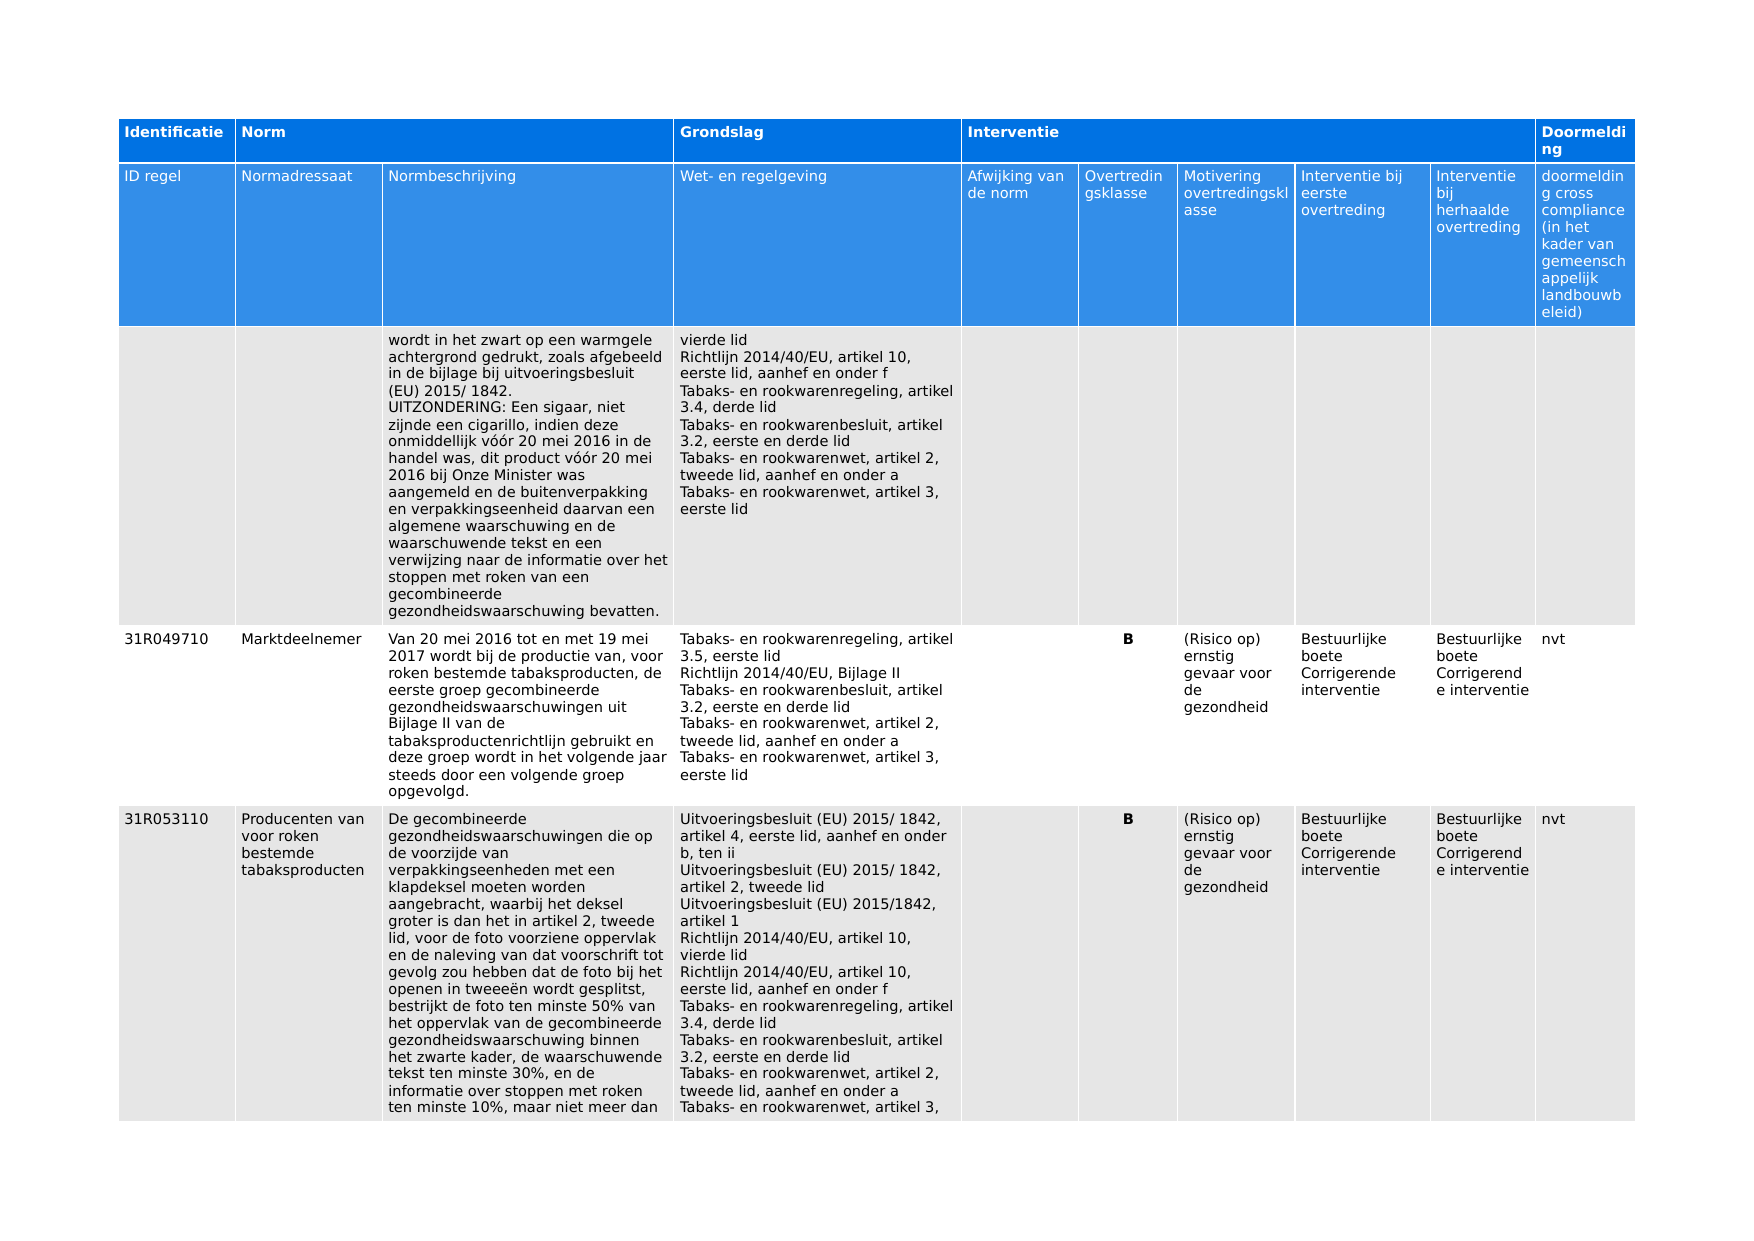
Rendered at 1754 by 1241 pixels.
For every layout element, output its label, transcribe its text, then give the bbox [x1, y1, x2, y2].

table_cell Interventie bij herhaalde overtreding [1431, 164, 1535, 326]
table_cell Producenten van voor roken bestemde tabaksproducten [236, 806, 382, 1121]
table_cell B [1079, 806, 1177, 1121]
table_cell Bestuurlijke boete Corrigerende interventie [1296, 626, 1430, 805]
table_cell Bestuurlijke boete Corrigerende interventie [1431, 806, 1535, 1121]
table_header Doormelding [1536, 119, 1635, 162]
table_cell [962, 806, 1078, 1121]
table_cell [962, 626, 1078, 805]
table_cell [236, 327, 382, 625]
table_cell Tabaks- en rookwarenregeling, artikel 3.5, eerste lid Richtlijn 2014/40/EU, Bijlage II Tabaks- en rookwarenbesluit, artikel 3.2, eerste en derde lid Tabaks- en rookwarenwet, artikel 2, tweede lid, aanhef en onder a Tabaks- en rookwarenwet, artikel 3, eerste lid [674, 626, 961, 805]
table_cell [1178, 327, 1294, 625]
table_cell 31R049710 [119, 626, 235, 805]
table_cell B [1079, 626, 1177, 805]
table_cell wordt in het zwart op een warmgele achtergrond gedrukt, zoals afgebeeld in de bijlage bij uitvoeringsbesluit (EU) 2015/ 1842. UITZONDERING: Een sigaar, niet zijnde een cigarillo, indien deze onmiddellijk vóór 20 mei 2016 in de handel was, dit product vóór 20 mei 2016 bij Onze Minister was aangemeld en de buitenverpakking en verpakkingseenheid daarvan een algemene waarschuwing en de waarschuwende tekst en een verwijzing naar de informatie over het stoppen met roken van een gecombineerde gezondheidswaarschuwing bevatten. [383, 327, 673, 625]
table_cell Wet- en regelgeving [674, 164, 961, 326]
table_cell doormelding cross compliance (in het kader van gemeenschappelijk landbouwbeleid) [1536, 164, 1635, 326]
table_cell (Risico op) ernstig gevaar voor de gezondheid [1178, 626, 1294, 805]
table_cell Overtredingsklasse [1079, 164, 1177, 326]
table_cell [119, 327, 235, 625]
table_cell De gecombineerde gezondheidswaarschuwingen die op de voorzijde van verpakkingseenheden met een klapdeksel moeten worden aangebracht, waarbij het deksel groter is dan het in artikel 2, tweede lid, voor de foto voorziene oppervlak en de naleving van dat voorschrift tot gevolg zou hebben dat de foto bij het openen in tweeeën wordt gesplitst, bestrijkt de foto ten minste 50% van het oppervlak van de gecombineerde gezondheidswaarschuwing binnen het zwarte kader, de waarschuwende tekst ten minste 30%, en de informatie over stoppen met roken ten minste 10%, maar niet meer dan [383, 806, 673, 1121]
table_header Grondslag [674, 119, 961, 162]
table_cell Uitvoeringsbesluit (EU) 2015/ 1842, artikel 4, eerste lid, aanhef en onder b, ten ii Uitvoeringsbesluit (EU) 2015/ 1842, artikel 2, tweede lid Uitvoeringsbesluit (EU) 2015/1842, artikel 1 Richtlijn 2014/40/EU, artikel 10, vierde lid Richtlijn 2014/40/EU, artikel 10, eerste lid, aanhef en onder f Tabaks- en rookwarenregeling, artikel 3.4, derde lid Tabaks- en rookwarenbesluit, artikel 3.2, eerste en derde lid Tabaks- en rookwarenwet, artikel 2, tweede lid, aanhef en onder a Tabaks- en rookwarenwet, artikel 3, [674, 806, 961, 1121]
table_cell (Risico op) ernstig gevaar voor de gezondheid [1178, 806, 1294, 1121]
table_cell Marktdeelnemer [236, 626, 382, 805]
table_cell Normadressaat [236, 164, 382, 326]
table_cell nvt [1536, 626, 1635, 805]
table_cell Bestuurlijke boete Corrigerende interventie [1431, 626, 1535, 805]
table_cell [1296, 327, 1430, 625]
table_cell 31R053110 [119, 806, 235, 1121]
table_cell [1079, 327, 1177, 625]
table_cell Motivering overtredingsklasse [1178, 164, 1294, 326]
table_cell nvt [1536, 806, 1635, 1121]
table_cell Bestuurlijke boete Corrigerende interventie [1296, 806, 1430, 1121]
table_cell Normbeschrijving [383, 164, 673, 326]
table_cell Afwijking van de norm [962, 164, 1078, 326]
table_cell ID regel [119, 164, 235, 326]
table_header Norm [236, 119, 673, 162]
table_cell [962, 327, 1078, 625]
table_cell [1431, 327, 1535, 625]
table_cell Interventie bij eerste overtreding [1296, 164, 1430, 326]
table_cell Van 20 mei 2016 tot en met 19 mei 2017 wordt bij de productie van, voor roken bestemde tabaksproducten, de eerste groep gecombineerde gezondheidswaarschuwingen uit Bijlage II van de tabaksproductenrichtlijn gebruikt en deze groep wordt in het volgende jaar steeds door een volgende groep opgevolgd. [383, 626, 673, 805]
table_cell [1536, 327, 1635, 625]
table_cell vierde lid Richtlijn 2014/40/EU, artikel 10, eerste lid, aanhef en onder f Tabaks- en rookwarenregeling, artikel 3.4, derde lid Tabaks- en rookwarenbesluit, artikel 3.2, eerste en derde lid Tabaks- en rookwarenwet, artikel 2, tweede lid, aanhef en onder a Tabaks- en rookwarenwet, artikel 3, eerste lid [674, 327, 961, 625]
table_header Identificatie [119, 119, 235, 162]
table_header Interventie [962, 119, 1535, 162]
